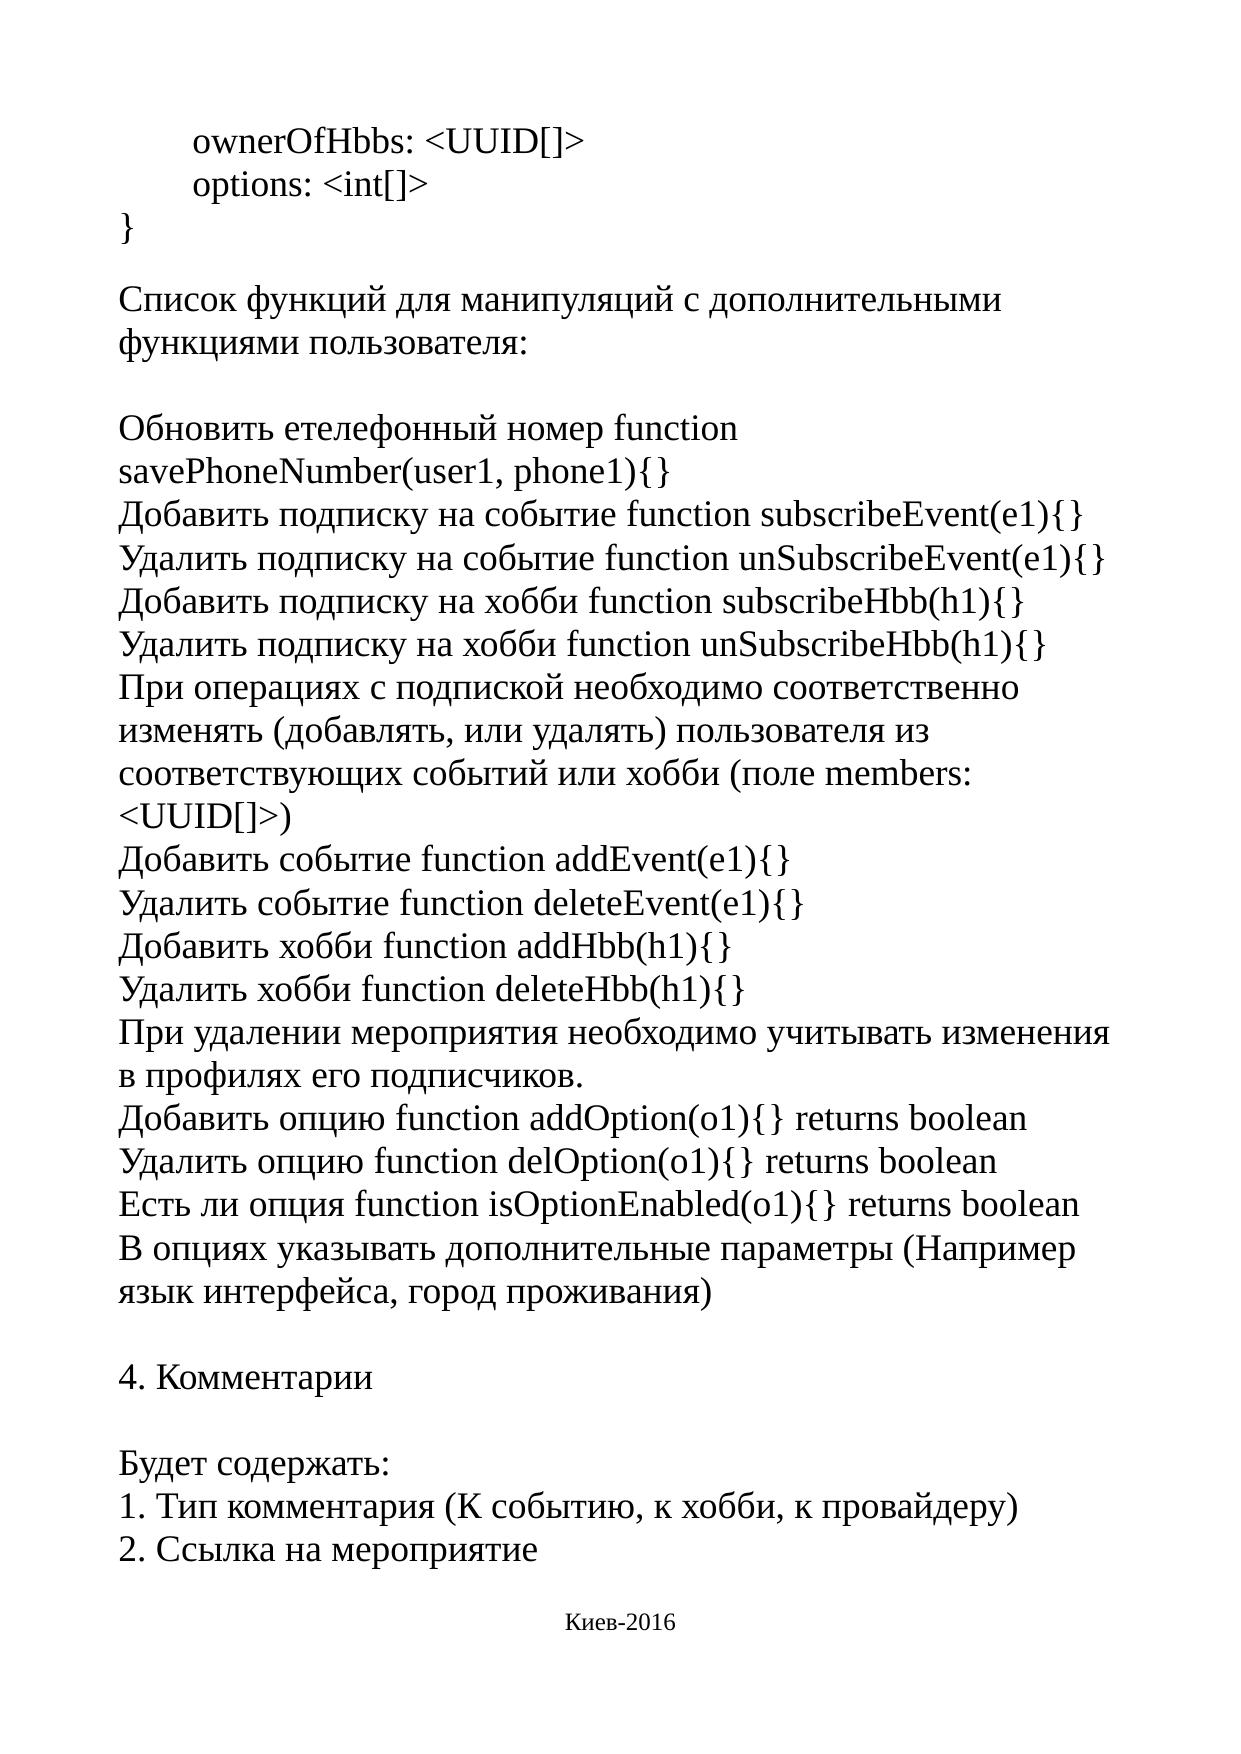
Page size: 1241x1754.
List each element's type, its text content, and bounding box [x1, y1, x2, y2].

text } [118, 204, 1122, 247]
text При удалении мероприятия необходимо учитывать изменения в профилях его подписчиков. [118, 1009, 1122, 1096]
text Добавить опцию function addOption(o1){} returns boolean [118, 1096, 1122, 1139]
text Обновить етелефонный номер function savePhoneNumber(user1, phone1){} [118, 406, 1122, 492]
text Удалить подписку на хобби function unSubscribeHbb(h1){} [118, 621, 1122, 664]
text 4. Комментарии [118, 1354, 1122, 1397]
text Добавить хобби function addHbb(h1){} [118, 923, 1122, 966]
text 1. Тип комментария (К событию, к хобби, к провайдеру) [118, 1484, 1122, 1527]
text Удалить подписку на событие function unSubscribeEvent(e1){} [118, 535, 1122, 578]
text options: <int[]> [118, 161, 1122, 204]
text Удалить событие function deleteEvent(e1){} [118, 880, 1122, 923]
text При операциях с подпиской необходимо соответственно изменять (добавлять, или удалять) пользователя из соответствующих событий или хобби (поле members: <UUID[]>) [118, 664, 1122, 837]
text Есть ли опция function isOptionEnabled(o1){} returns boolean [118, 1182, 1122, 1225]
text Список функций для манипуляций с дополнительными функциями пользователя: [118, 276, 1122, 362]
text 2. Ссылка на мероприятие [118, 1527, 1122, 1570]
text Добавить подписку на хобби function subscribeHbb(h1){} [118, 578, 1122, 621]
text Добавить событие function addEvent(e1){} [118, 837, 1122, 880]
text В опциях указывать дополнительные параметры (Например язык интерфейса, город проживания) [118, 1225, 1122, 1311]
text Удалить хобби function deleteHbb(h1){} [118, 966, 1122, 1009]
text Удалить опцию function delOption(o1){} returns boolean [118, 1139, 1122, 1182]
text Будет содержать: [118, 1441, 1122, 1484]
text ownerOfHbbs: <UUID[]> [118, 118, 1122, 161]
text Добавить подписку на событие function subscribeEvent(e1){} [118, 492, 1122, 535]
